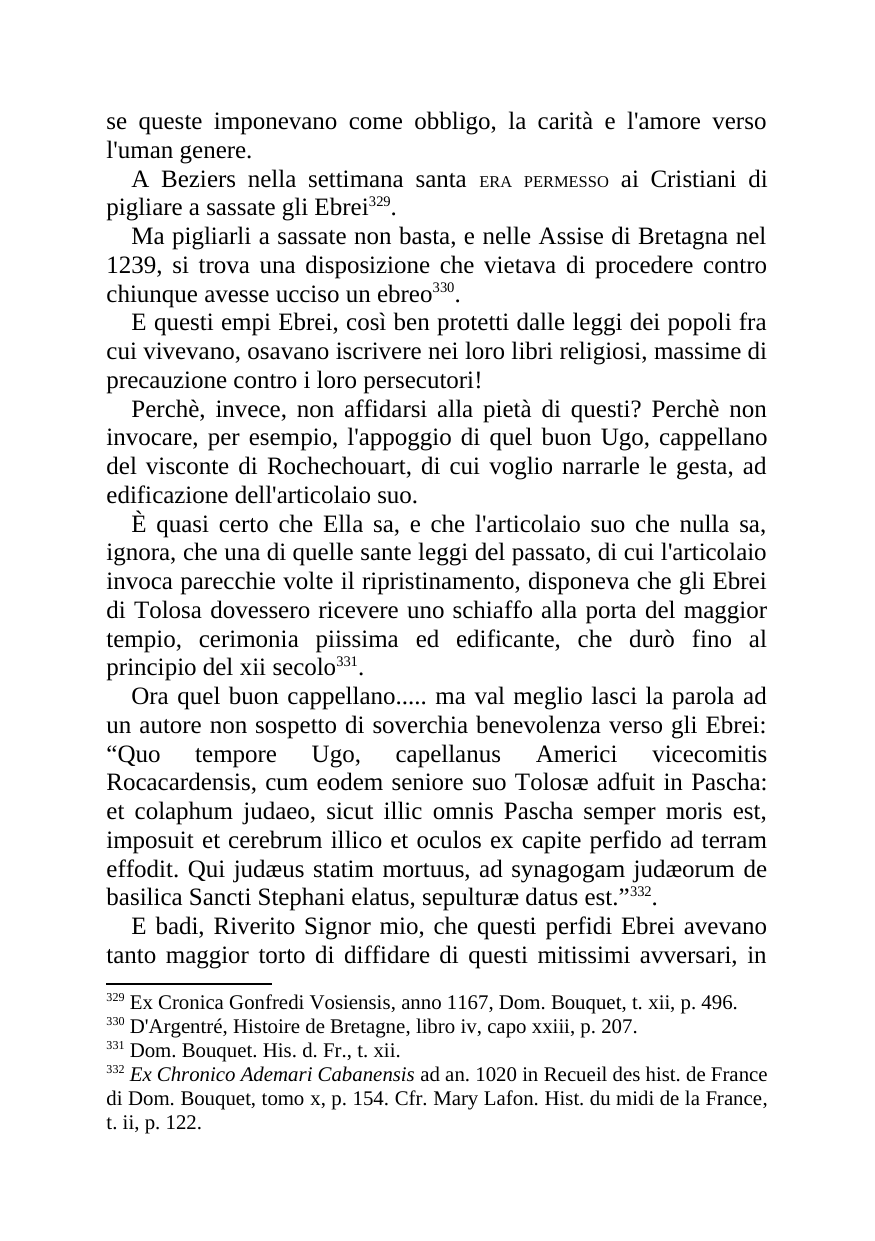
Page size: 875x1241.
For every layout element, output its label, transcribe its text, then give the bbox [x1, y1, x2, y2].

text Ex Chronico Ademari Cabanensis ad an. 1020 in Recueil des hist. de France di Dom. Bouquet, tomo x, p. 154. Cfr. Mary Lafon. Hist. du midi de la France, t. ii, p. 122. [106, 1062, 768, 1134]
text se queste imponevano come obbligo, la carità e l'amore verso l'uman genere. [106, 106, 768, 164]
text Ma pigliarli a sassate non basta, e nelle Assise di Bretagna nel 1239, si trova una disposizione che vietava di procedere contro chiunque avesse ucciso un ebreo. [106, 221, 768, 307]
text Ex Cronica Gonfredi Vosiensis, anno 1167, Dom. Bouquet, t. xii, p. 496. [106, 989, 768, 1014]
text E badi, Riverito Signor mio, che questi perfidi Ebrei avevano tanto maggior torto di diffidare di questi mitissimi avversari, in [106, 911, 768, 969]
text È quasi certo che Ella sa, e che l'articolaio suo che nulla sa, ignora, che una di quelle sante leggi del passato, di cui l'articolaio invoca parecchie volte il ripristinamento, disponeva che gli Ebrei di Tolosa dovessero ricevere uno schiaffo alla porta del maggior tempio, cerimonia piissima ed edificante, che durò fino al principio del xii secolo. [106, 509, 768, 681]
text Perchè, invece, non affidarsi alla pietà di questi? Perchè non invocare, per esempio, l'appoggio di quel buon Ugo, cappellano del visconte di Rochechouart, di cui voglio narrarle le gesta, ad edificazione dell'articolaio suo. [106, 394, 768, 509]
text A Beziers nella settimana santa era permesso ai Cristiani di pigliare a sassate gli Ebrei. [106, 164, 768, 221]
text D'Argentré, Histoire de Bretagne, libro iv, capo xxiii, p. 207. [106, 1014, 768, 1038]
text Dom. Bouquet. His. d. Fr., t. xii. [106, 1038, 768, 1062]
text E questi empi Ebrei, così ben protetti dalle leggi dei popoli fra cui vivevano, osavano iscrivere nei loro libri religiosi, massime di precauzione contro i loro persecutori! [106, 307, 768, 394]
text Ora quel buon cappellano..... ma val meglio lasci la parola ad un autore non sospetto di soverchia benevolenza verso gli Ebrei: “Quo tempore Ugo, capellanus Americi vicecomitis Rocacardensis, cum eodem seniore suo Tolosæ adfuit in Pascha: et colaphum judaeo, sicut illic omnis Pascha semper moris est, imposuit et cerebrum illico et oculos ex capite perfido ad terram effodit. Qui judæus statim mortuus, ad synagogam judæorum de basilica Sancti Stephani elatus, sepulturæ datus est.”. [106, 681, 768, 911]
